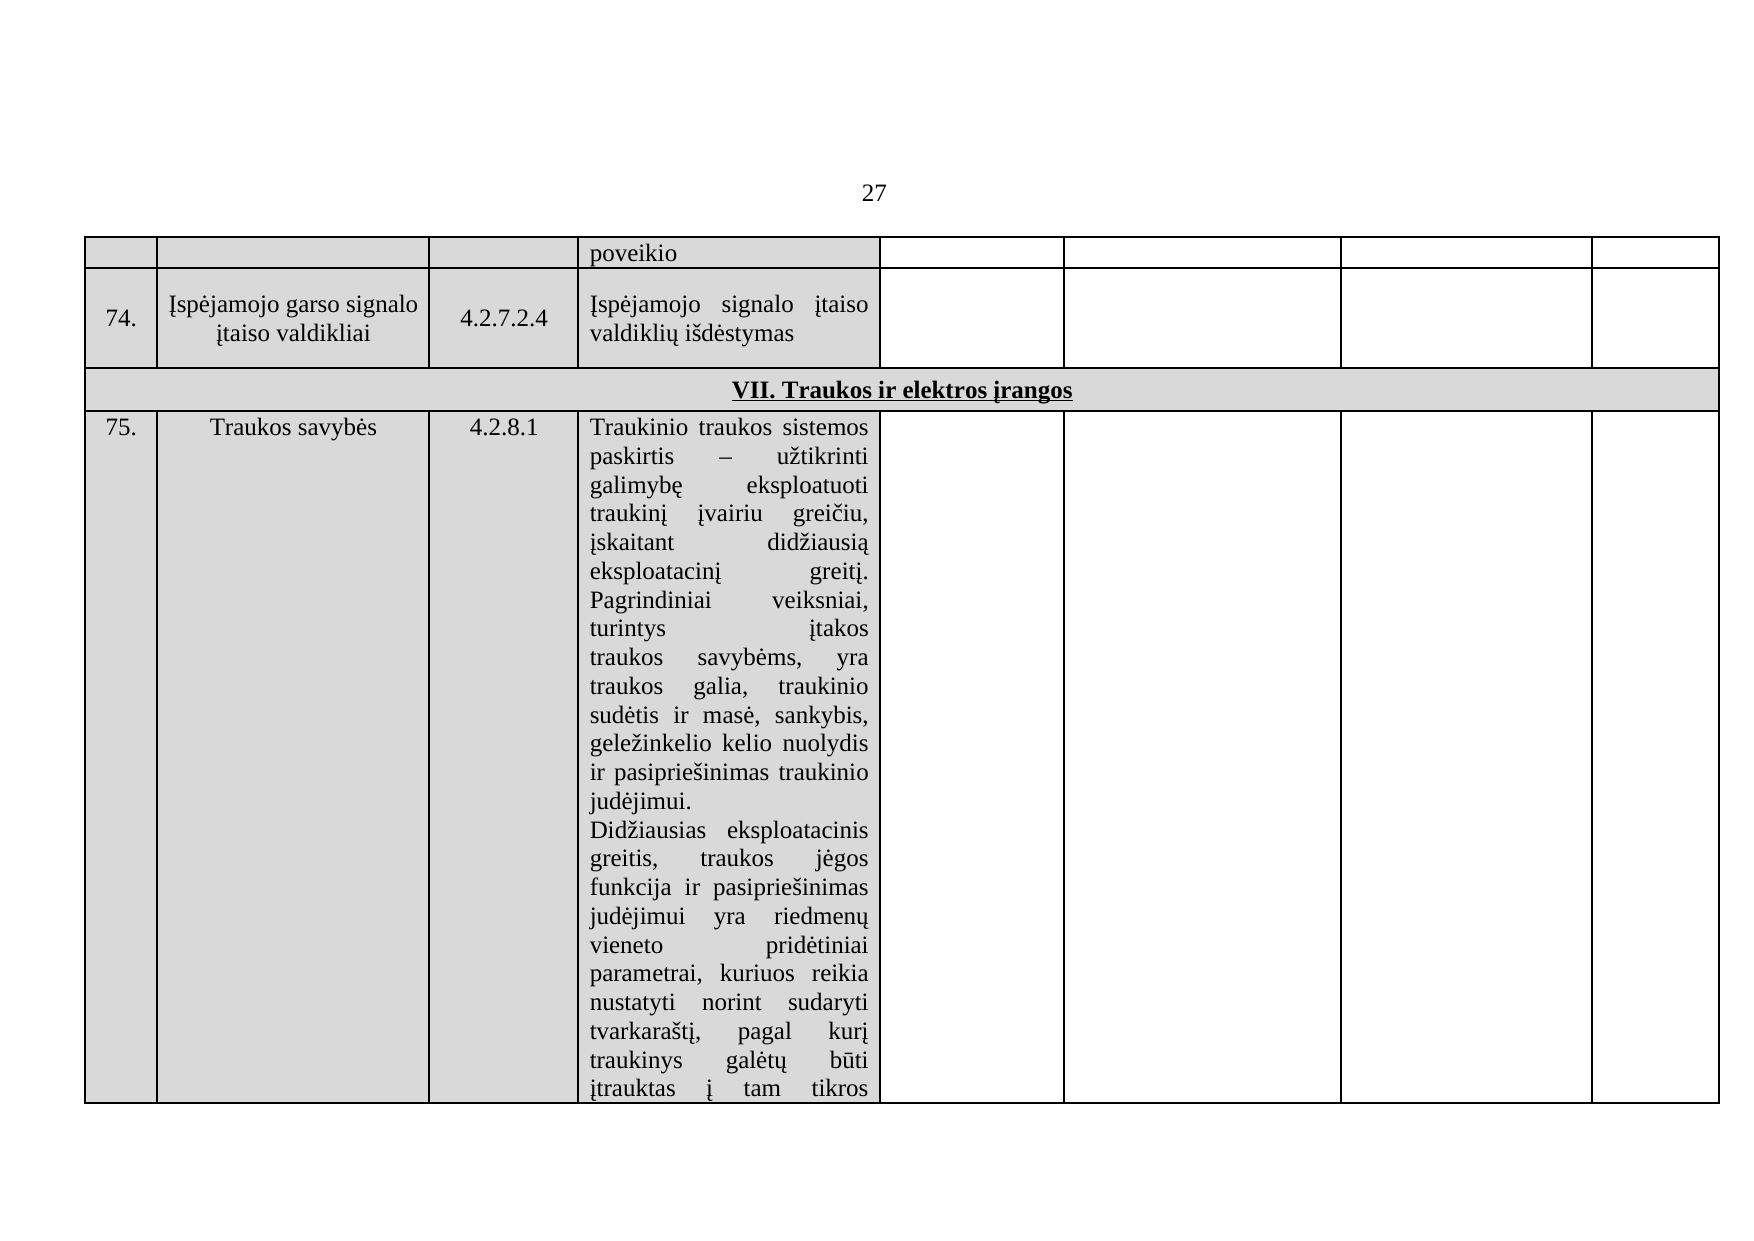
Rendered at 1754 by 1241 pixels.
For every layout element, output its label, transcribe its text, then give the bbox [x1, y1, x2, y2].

table_cell Įspėjamojo signalo įtaiso valdiklių išdėstymas [579, 269, 879, 367]
table_cell Traukos savybės [158, 412, 428, 1102]
table_cell [881, 269, 1063, 367]
table_cell [1065, 238, 1340, 267]
table_cell 4.2.8.1 [430, 412, 577, 1102]
table_cell 4.2.7.2.4 [430, 269, 577, 367]
table_cell [1593, 412, 1718, 1102]
table_cell poveikio [579, 238, 879, 267]
table_cell VII. Traukos ir elektros įrangos [86, 369, 1718, 410]
table_cell [1065, 412, 1340, 1102]
table_cell [1342, 412, 1591, 1102]
table_cell 75. [86, 412, 156, 1102]
table_cell Įspėjamojo garso signalo įtaiso valdikliai [158, 269, 428, 367]
table_cell [86, 238, 156, 267]
table_cell [1593, 238, 1718, 267]
table_cell [1342, 238, 1591, 267]
table_cell [1065, 269, 1340, 367]
table_cell [430, 238, 577, 267]
table_cell [1342, 269, 1591, 367]
table_cell Traukinio traukos sistemos paskirtis – užtikrinti galimybę eksploatuoti traukinį įvairiu greičiu, įskaitant didžiausią eksploatacinį greitį. Pagrindiniai veiksniai, turintys įtakos traukos savybėms, yra traukos galia, traukinio sudėtis ir masė, sankybis, geležinkelio kelio nuolydis ir pasipriešinimas traukinio judėjimui. Didžiausias eksploatacinis greitis, traukos jėgos funkcija ir pasipriešinimas judėjimui yra riedmenų vieneto pridėtiniai parametrai, kuriuos reikia nustatyti norint sudaryti tvarkaraštį, pagal kurį traukinys galėtų būti įtrauktas į tam tikros [579, 412, 879, 1102]
table_cell [881, 412, 1063, 1102]
table_cell [881, 238, 1063, 267]
table_cell [158, 238, 428, 267]
table_cell [1593, 269, 1718, 367]
table_cell 74. [86, 269, 156, 367]
